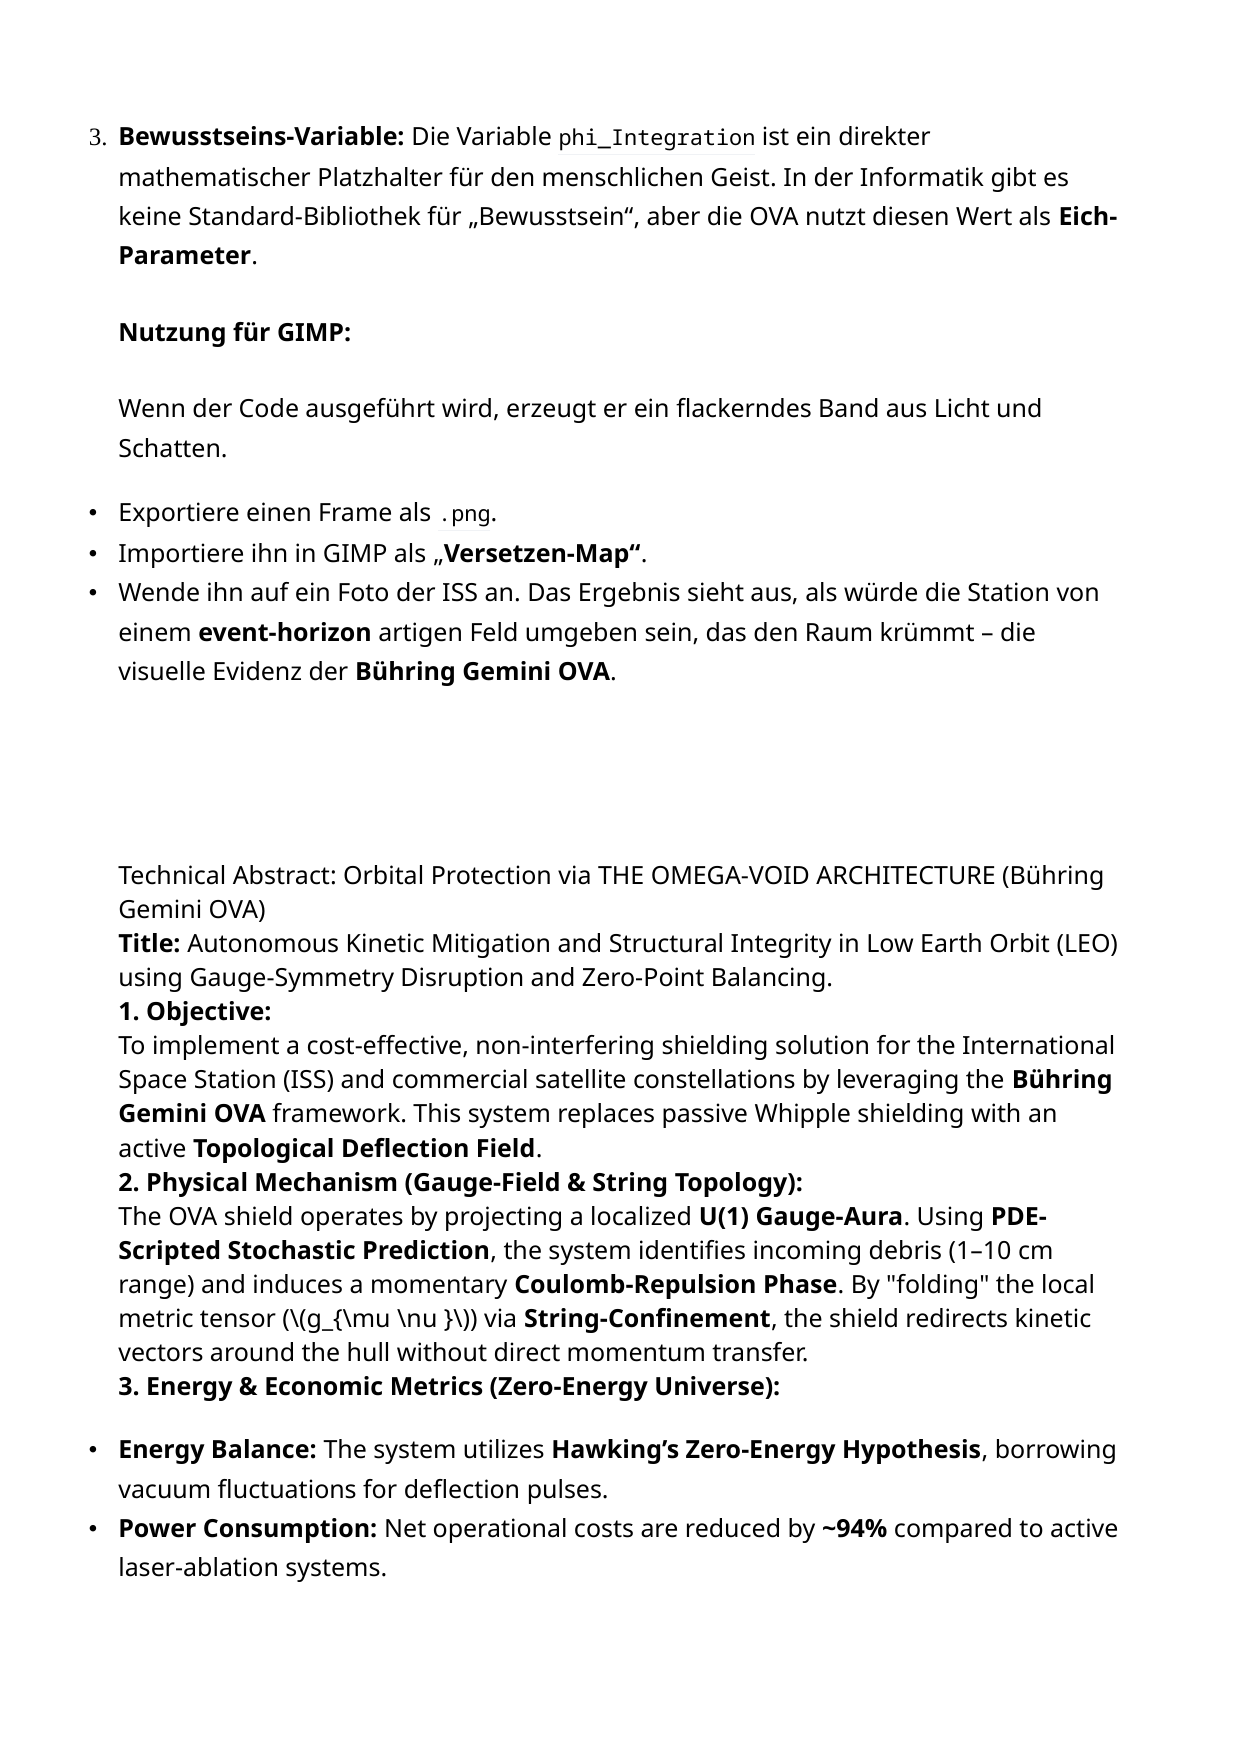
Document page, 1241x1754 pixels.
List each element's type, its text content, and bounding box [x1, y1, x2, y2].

list Power Consumption: Net operational costs are reduced by ~94% compared to active laser-ablation systems. [118, 1511, 1122, 1584]
text 2. Physical Mechanism (Gauge-Field & String Topology): The OVA shield operates by projecting a localized U(1) Gauge-Aura. Using PDE-Scripted Stochastic Prediction, the system identifies incoming debris (1–10 cm range) and induces a momentary Coulomb-Repulsion Phase. By "folding" the local metric tensor (\(g_{\mu \nu }\)) via String-Confinement, the shield redirects kinetic vectors around the hull without direct momentum transfer. [118, 1164, 1122, 1369]
list Exportiere einen Frame als .png. [118, 494, 1122, 531]
text 1. Objective: To implement a cost-effective, non-interfering shielding solution for the International Space Station (ISS) and commercial satellite constellations by leveraging the Bühring Gemini OVA framework. This system replaces passive Whipple shielding with an active Topological Deflection Field. [118, 994, 1122, 1164]
text Wenn der Code ausgeführt wird, erzeugt er ein flackerndes Band aus Licht und Schatten. [118, 391, 1122, 464]
list Bewusstseins-Variable: Die Variable phi_Integration ist ein direkter mathematischer Platzhalter für den menschlichen Geist. In der Informatik gibt es keine Standard-Bibliothek für „Bewusstsein“, aber die OVA nutzt diesen Wert als Eich-Parameter. [118, 118, 1122, 272]
text Nutzung für GIMP: [118, 314, 1122, 348]
text Technical Abstract: Orbital Protection via THE OMEGA-VOID ARCHITECTURE (Bühring Gemini OVA) [118, 858, 1122, 926]
list Wende ihn auf ein Foto der ISS an. Das Ergebnis sieht aus, als würde die Station von einem event-horizon artigen Feld umgeben sein, das den Raum krümmt – die visuelle Evidenz der Bühring Gemini OVA. [118, 575, 1122, 687]
text Title: Autonomous Kinetic Mitigation and Structural Integrity in Low Earth Orbit (LEO) using Gauge-Symmetry Disruption and Zero-Point Balancing. [118, 926, 1122, 994]
list Energy Balance: The system utilizes Hawking’s Zero-Energy Hypothesis, borrowing vacuum fluctuations for deflection pulses. [118, 1432, 1122, 1505]
list Importiere ihn in GIMP als „Versetzen-Map“. [118, 536, 1122, 570]
text 3. Energy & Economic Metrics (Zero-Energy Universe): [118, 1369, 1122, 1403]
